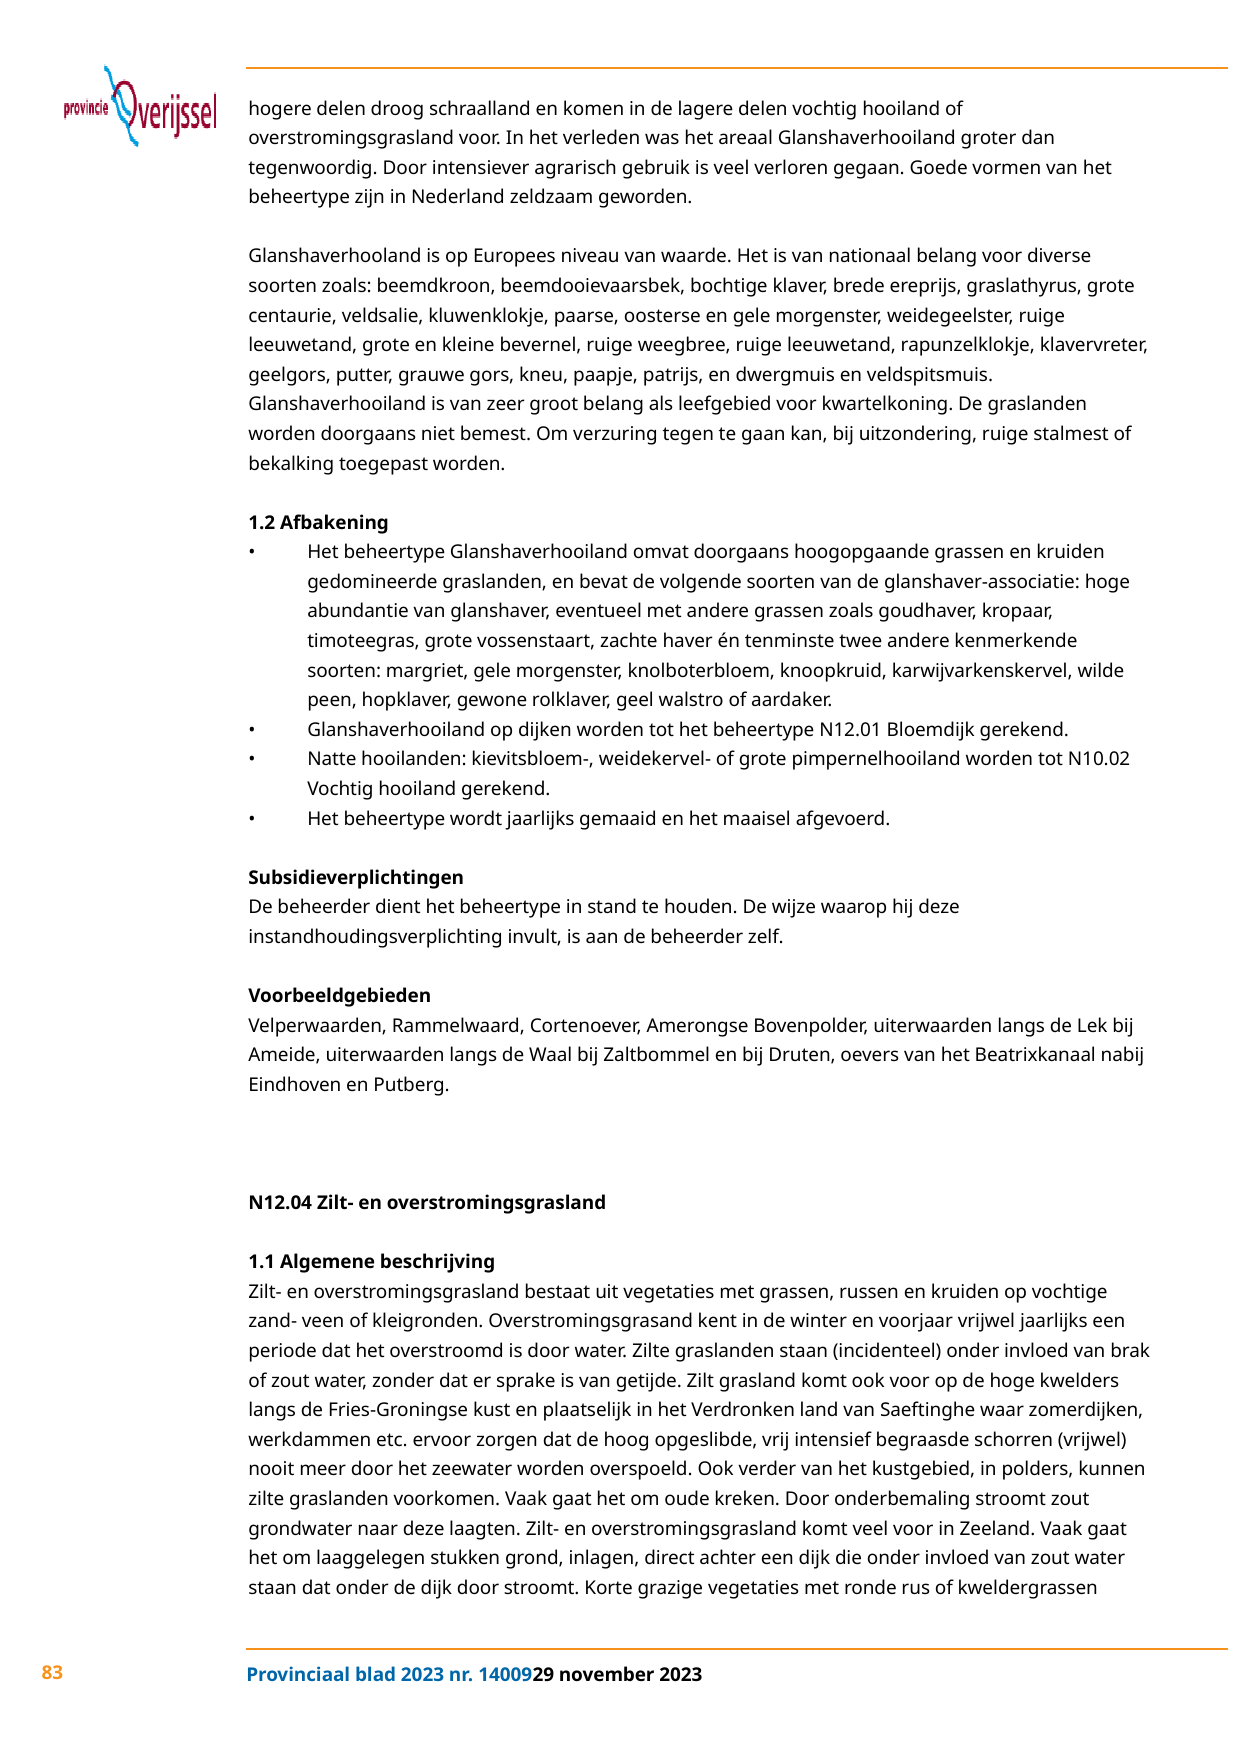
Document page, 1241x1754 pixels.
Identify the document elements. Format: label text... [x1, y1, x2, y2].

text 1.1 Algemene beschrijving [248, 1248, 1152, 1274]
text hogere delen droog schraalland en komen in de lagere delen vochtig hooiland of overstromingsgrasland voor. In het verleden was het areaal Glanshaverhooiland groter dan tegenwoordig. Door intensiever agrarisch gebruik is veel verloren gegaan. Goede vormen van het beheertype zijn in Nederland zeldzaam geworden. [248, 95, 1152, 209]
text Subsidieverplichtingen [248, 864, 1152, 890]
text 1.2 Afbakening [248, 509, 1152, 535]
text Glanshaverhooland is op Europees niveau van waarde. Het is van nationaal belang voor diverse soorten zoals: beemdkroon, beemdooievaarsbek, bochtige klaver, brede ereprijs, graslathyrus, grote centaurie, veldsalie, kluwenklokje, paarse, oosterse en gele morgenster, weidegeelster, ruige leeuwetand, grote en kleine bevernel, ruige weegbree, ruige leeuwetand, rapunzelklokje, klavervreter, geelgors, putter, grauwe gors, kneu, paapje, patrijs, en dwergmuis en veldspitsmuis. Glanshaverhooiland is van zeer groot belang als leefgebied voor kwartelkoning. De graslanden worden doorgaans niet bemest. Om verzuring tegen te gaan kan, bij uitzondering, ruige stalmest of bekalking toegepast worden. [248, 243, 1152, 476]
list Natte hooilanden: kievitsbloem-, weidekervel- of grote pimpernelhooiland worden tot N10.02 Vochtig hooiland gerekend. [248, 746, 1152, 801]
list Glanshaverhooiland op dijken worden tot het beheertype N12.01 Bloemdijk gerekend. [248, 716, 1152, 742]
list Het beheertype wordt jaarlijks gemaaid en het maaisel afgevoerd. [248, 805, 1152, 831]
text N12.04 Zilt- en overstromingsgrasland [248, 1189, 1152, 1215]
picture [41, 47, 231, 172]
text Voorbeeldgebieden [248, 982, 1152, 1008]
text De beheerder dient het beheertype in stand te houden. De wijze waarop hij deze instandhoudingsverplichting invult, is aan de beheerder zelf. [248, 893, 1152, 949]
text Zilt- en overstromingsgrasland bestaat uit vegetaties met grassen, russen en kruiden op vochtige zand- veen of kleigronden. Overstromingsgrasand kent in de winter en voorjaar vrijwel jaarlijks een periode dat het overstroomd is door water. Zilte graslanden staan (incidenteel) onder invloed van brak of zout water, zonder dat er sprake is van getijde. Zilt grasland komt ook voor op de hoge kwelders langs de Fries-Groningse kust en plaatselijk in het Verdronken land van Saeftinghe waar zomerdijken, werkdammen etc. ervoor zorgen dat de hoog opgeslibde, vrij intensief begraasde schorren (vrijwel) nooit meer door het zeewater worden overspoeld. Ook verder van het kustgebied, in polders, kunnen zilte graslanden voorkomen. Vaak gaat het om oude kreken. Door onderbemaling stroomt zout grondwater naar deze laagten. Zilt- en overstromingsgrasland komt veel voor in Zeeland. Vaak gaat het om laaggelegen stukken grond, inlagen, direct achter een dijk die onder invloed van zout water staan dat onder de dijk door stroomt. Korte grazige vegetaties met ronde rus of kweldergrassen [248, 1278, 1152, 1600]
list Het beheertype Glanshaverhooiland omvat doorgaans hoogopgaande grassen en kruiden gedomineerde graslanden, en bevat de volgende soorten van de glanshaver-associatie: hoge abundantie van glanshaver, eventueel met andere grassen zoals goudhaver, kropaar, timoteegras, grote vossenstaart, zachte haver én tenminste twee andere kenmerkende soorten: margriet, gele morgenster, knolboterbloem, knoopkruid, karwijvarkenskervel, wilde peen, hopklaver, gewone rolklaver, geel walstro of aardaker. [248, 538, 1152, 712]
text Velperwaarden, Rammelwaard, Cortenoever, Amerongse Bovenpolder, uiterwaarden langs de Lek bij Ameide, uiterwaarden langs de Waal bij Zaltbommel en bij Druten, oevers van het Beatrixkanaal nabij Eindhoven en Putberg. [248, 1012, 1152, 1097]
